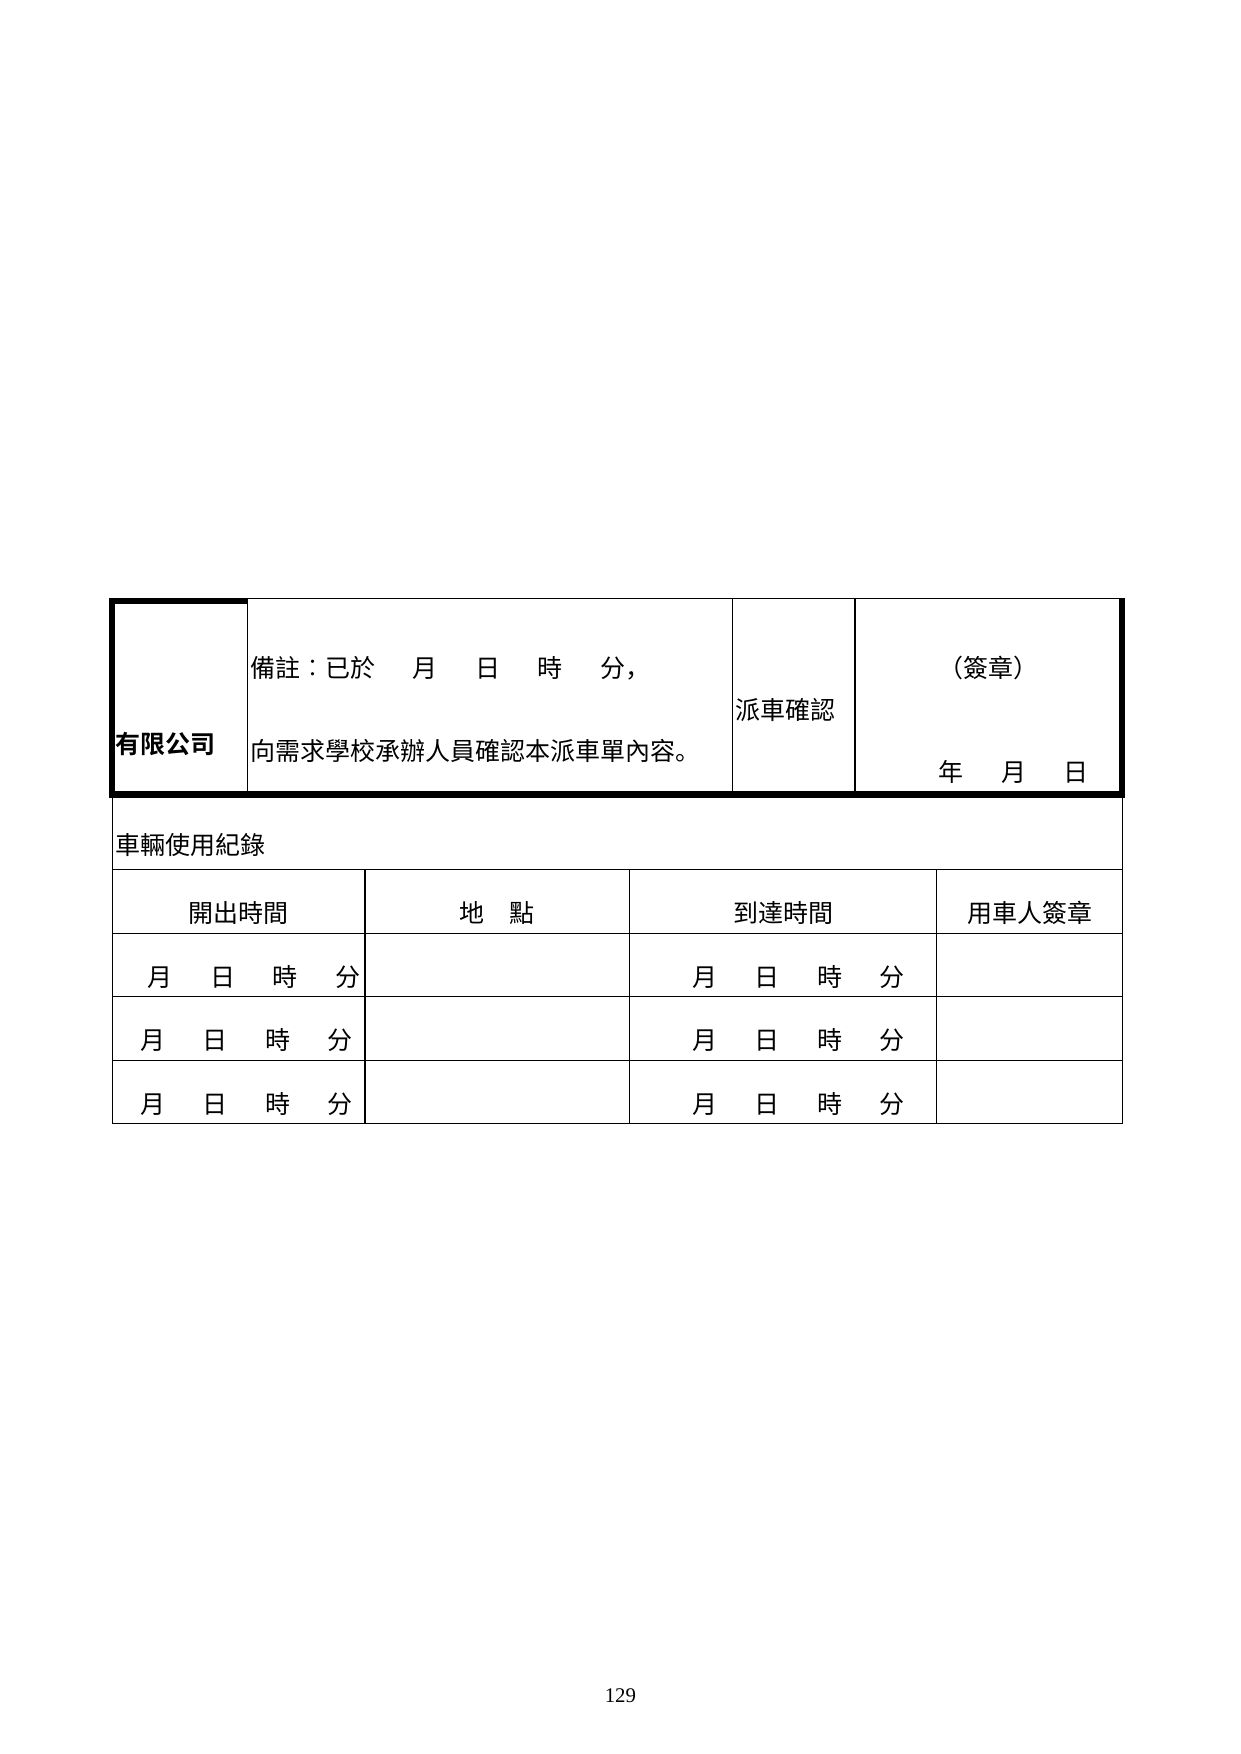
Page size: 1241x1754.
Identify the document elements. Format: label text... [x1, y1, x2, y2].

table_cell 到達時間 [630, 870, 936, 933]
table_cell 有限公司 [115, 604, 247, 791]
table_cell 月 日 時 分 [630, 934, 936, 996]
table_cell 派車確認 [733, 599, 854, 791]
table_cell 用車人簽章 [937, 870, 1122, 933]
table_cell [366, 1061, 629, 1123]
table_cell 車輛使用紀錄 [113, 798, 1122, 869]
table_cell 月 日 時 分 [113, 997, 364, 1060]
table_cell [366, 934, 629, 996]
table_cell （簽章） 年 月 日 [856, 599, 1119, 791]
table_cell 備註︰已於 月 日 時 分， 向需求學校承辦人員確認本派車單內容。 [248, 599, 732, 791]
table_cell 月 日 時 分 [630, 1061, 936, 1123]
table_cell 月 日 時 分 [630, 997, 936, 1060]
table_cell 開出時間 [113, 870, 364, 933]
table_cell 月 日 時 分 [113, 1061, 364, 1123]
table_cell [366, 997, 629, 1060]
table_cell 地 點 [366, 870, 629, 933]
table_cell [937, 997, 1122, 1060]
table_cell 月 日 時 分 [113, 934, 364, 996]
table_cell [937, 1061, 1122, 1123]
table_cell [937, 934, 1122, 996]
